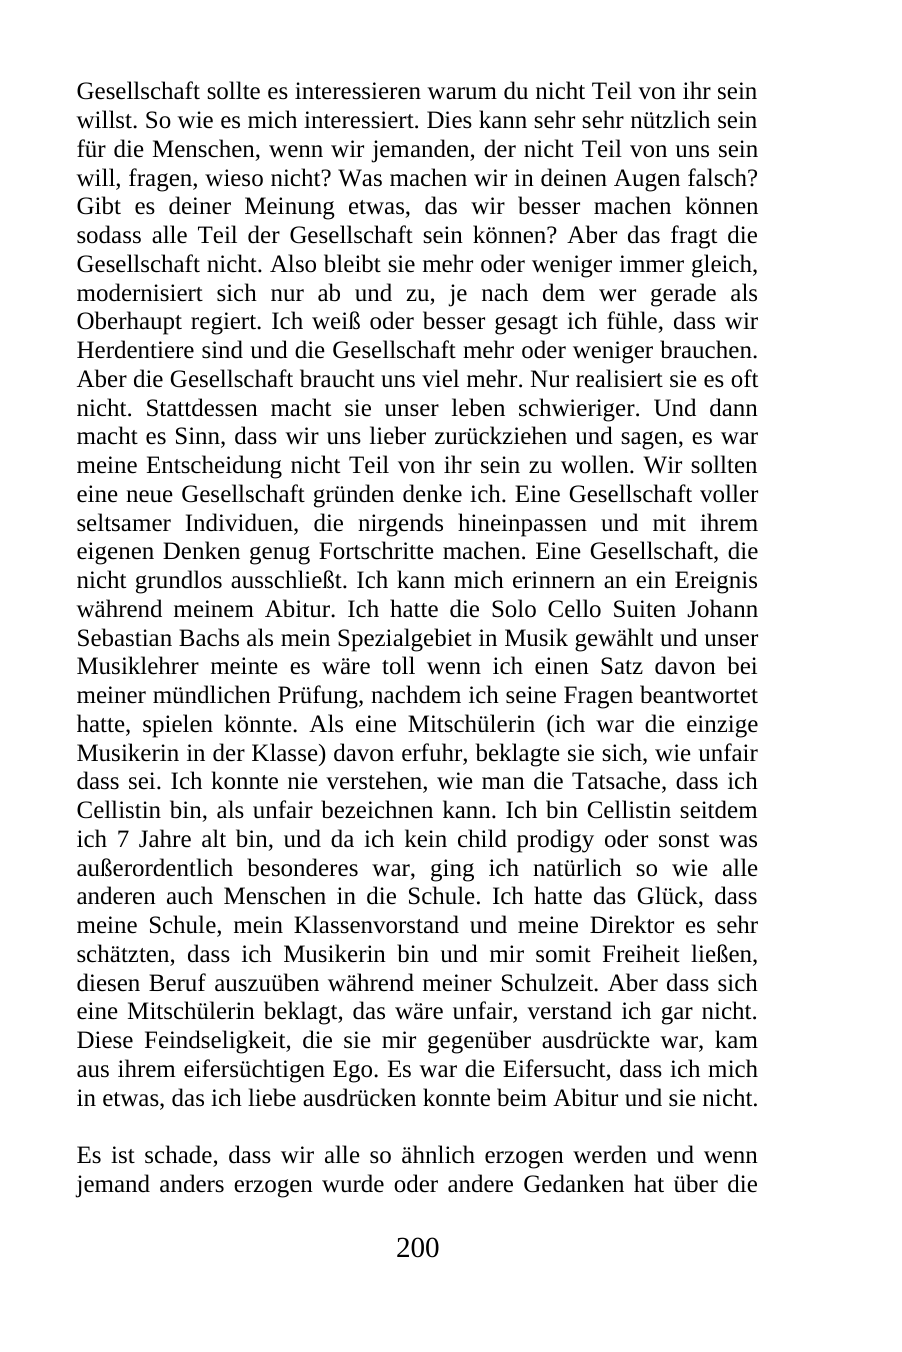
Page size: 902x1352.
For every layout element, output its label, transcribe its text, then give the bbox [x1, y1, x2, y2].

text Gesellschaft sollte es interessieren warum du nicht Teil von ihr sein willst. So wie es mich interessiert. Dies kann sehr sehr nützlich sein für die Menschen, wenn wir jemanden, der nicht Teil von uns sein will, fragen, wieso nicht? Was machen wir in deinen Augen falsch? Gibt es deiner Meinung etwas, das wir besser machen können sodass alle Teil der Gesellschaft sein können? Aber das fragt die Gesellschaft nicht. Also bleibt sie mehr oder weniger immer gleich, modernisiert sich nur ab und zu, je nach dem wer gerade als Oberhaupt regiert. Ich weiß oder besser gesagt ich fühle, dass wir Herdentiere sind und die Gesellschaft mehr oder weniger brauchen. Aber die Gesellschaft braucht uns viel mehr. Nur realisiert sie es oft nicht. Stattdessen macht sie unser leben schwieriger. Und dann macht es Sinn, dass wir uns lieber zurückziehen und sagen, es war meine Entscheidung nicht Teil von ihr sein zu wollen. Wir sollten eine neue Gesellschaft gründen denke ich. Eine Gesellschaft voller seltsamer Individuen, die nirgends hineinpassen und mit ihrem eigenen Denken genug Fortschritte machen. Eine Gesellschaft, die nicht grundlos ausschließt. Ich kann mich erinnern an ein Ereignis während meinem Abitur. Ich hatte die Solo Cello Suiten Johann Sebastian Bachs als mein Spezialgebiet in Musik gewählt und unser Musiklehrer meinte es wäre toll wenn ich einen Satz davon bei meiner mündlichen Prüfung, nachdem ich seine Fragen beantwortet hatte, spielen könnte. Als eine Mitschülerin (ich war die einzige Musikerin in der Klasse) davon erfuhr, beklagte sie sich, wie unfair dass sei. Ich konnte nie verstehen, wie man die Tatsache, dass ich Cellistin bin, als unfair bezeichnen kann. Ich bin Cellistin seitdem ich 7 Jahre alt bin, und da ich kein child prodigy oder sonst was außerordentlich besonderes war, ging ich natürlich so wie alle anderen auch Menschen in die Schule. Ich hatte das Glück, dass meine Schule, mein Klassenvorstand und meine Direktor es sehr schätzten, dass ich Musikerin bin und mir somit Freiheit ließen, diesen Beruf auszuüben während meiner Schulzeit. Aber dass sich eine Mitschülerin beklagt, das wäre unfair, verstand ich gar nicht. Diese Feindseligkeit, die sie mir gegenüber ausdrückte war, kam aus ihrem eifersüchtigen Ego. Es war die Eifersucht, dass ich mich in etwas, das ich liebe ausdrücken konnte beim Abitur und sie nicht. [76, 76, 759, 1111]
text Es ist schade, dass wir alle so ähnlich erzogen werden und wenn jemand anders erzogen wurde oder andere Gedanken hat über die [76, 1140, 759, 1198]
